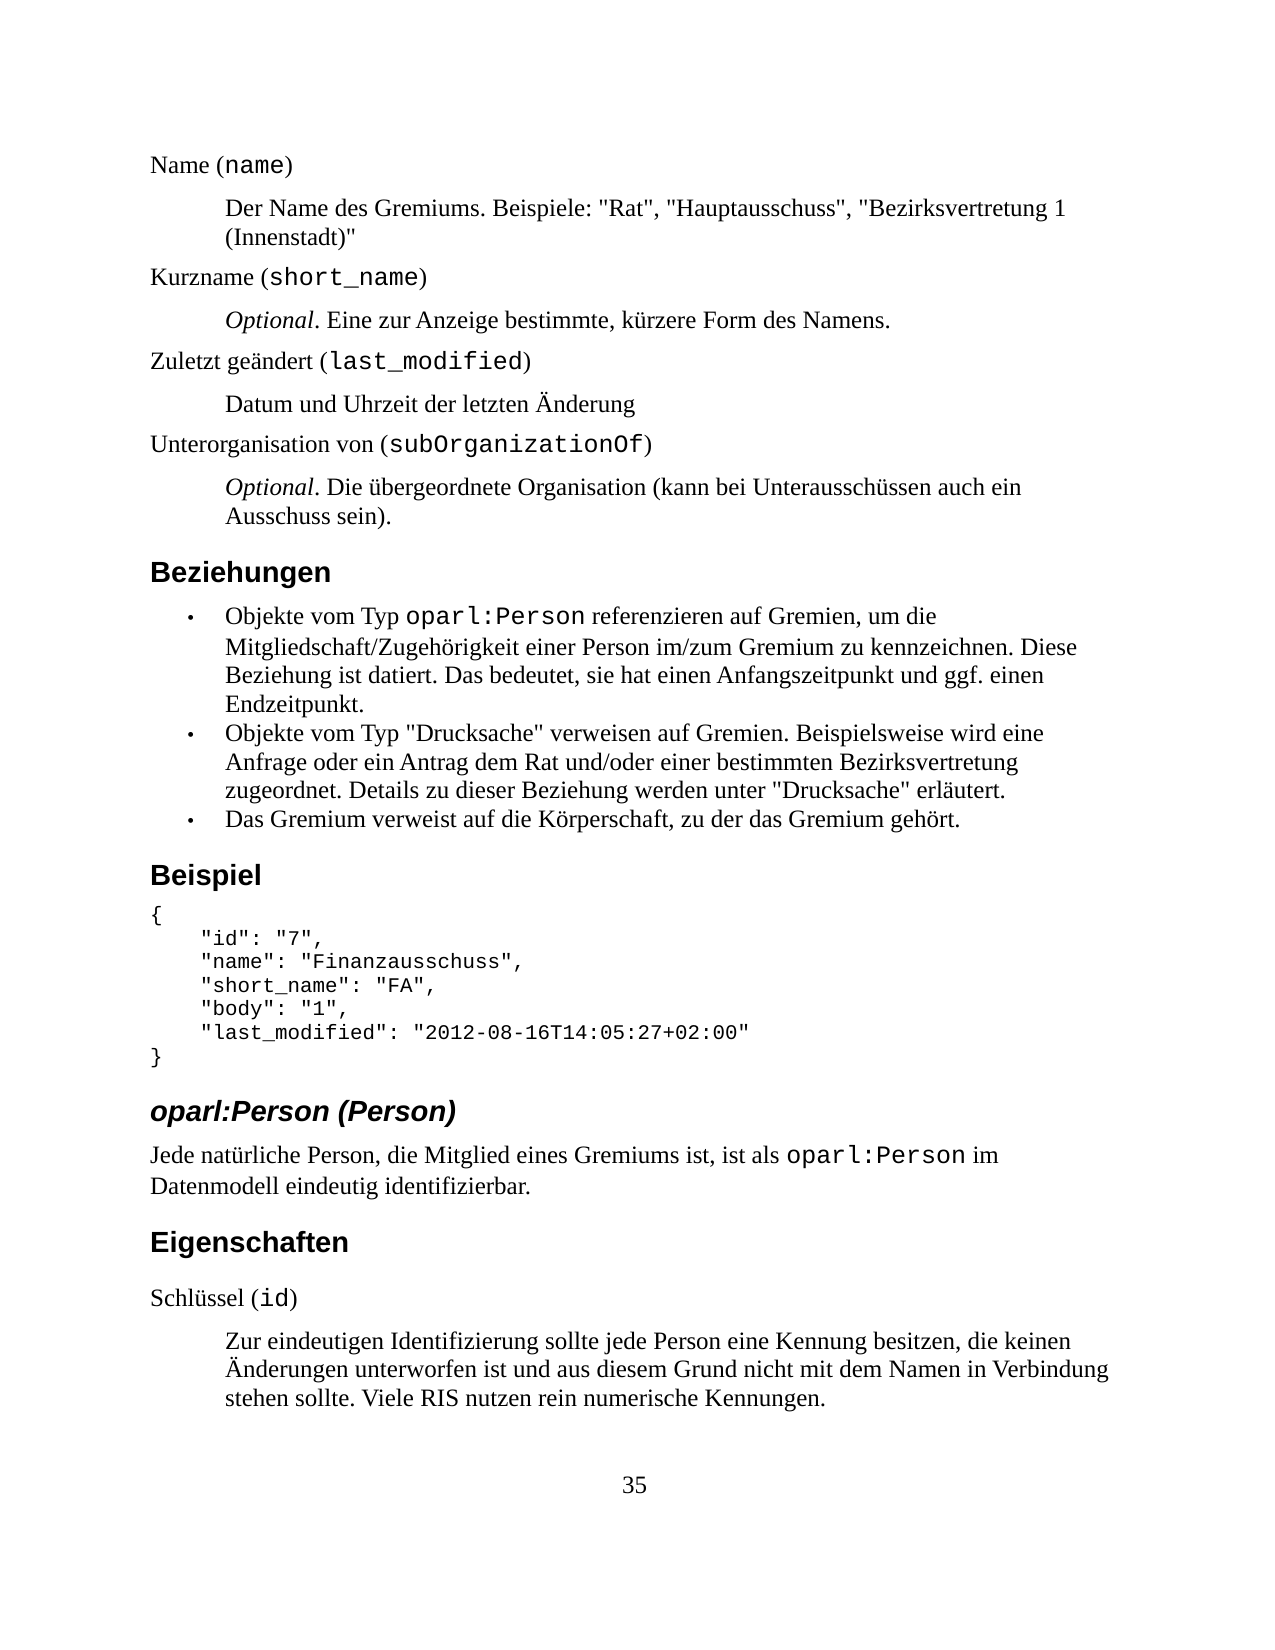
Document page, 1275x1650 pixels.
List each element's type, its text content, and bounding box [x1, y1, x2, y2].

text "name": "Finanzausschuss", [150, 951, 1125, 975]
subtitle Eigenschaften [150, 1225, 1125, 1258]
text "short_name": "FA", [150, 975, 1125, 998]
subtitle Beziehungen [150, 555, 1125, 588]
text Optional. Eine zur Anzeige bestimmte, kürzere Form des Namens. [225, 305, 1125, 334]
text Jede natürliche Person, die Mitglied eines Gremiums ist, ist als oparl:Person im Datenmodell eindeutig identifizierbar. [150, 1140, 1125, 1200]
text "last_modified": "2012-08-16T14:05:27+02:00" [150, 1022, 1125, 1046]
text "id": "7", [150, 927, 1125, 951]
list Objekte vom Typ "Drucksache" verweisen auf Gremien. Beispielsweise wird eine Anfrage oder ein Antrag dem Rat und/oder einer bestimmten Bezirksvertretung zugeordnet. Details zu dieser Beziehung werden unter "Drucksache" erläutert. [187, 718, 1125, 804]
text } [150, 1046, 1125, 1069]
text Unterorganisation von (subOrganizationOf) [150, 429, 1125, 460]
text Zur eindeutigen Identifizierung sollte jede Person eine Kennung besitzen, die keinen Änderungen unterworfen ist und aus diesem Grund nicht mit dem Namen in Verbindung stehen sollte. Viele RIS nutzen rein numerische Kennungen. [225, 1326, 1125, 1412]
text Datum und Uhrzeit der letzten Änderung [225, 389, 1125, 417]
text Optional. Die übergeordnete Organisation (kann bei Unterausschüssen auch ein Ausschuss sein). [225, 472, 1125, 530]
text Name (name) [150, 150, 1125, 181]
subtitle Beispiel [150, 858, 1125, 891]
text "body": "1", [150, 998, 1125, 1022]
text Der Name des Gremiums. Beispiele: "Rat", "Hauptausschuss", "Bezirksvertretung 1 (Innenstadt)" [225, 193, 1125, 250]
text Zuletzt geändert (last_modified) [150, 346, 1125, 377]
text Schlüssel (id) [150, 1283, 1125, 1314]
subtitle oparl:Person (Person) [150, 1094, 1125, 1128]
list Das Gremium verweist auf die Körperschaft, zu der das Gremium gehört. [187, 804, 1125, 833]
text { [150, 904, 1125, 927]
list Objekte vom Typ oparl:Person referenzieren auf Gremien, um die Mitgliedschaft/Zugehörigkeit einer Person im/zum Gremium zu kennzeichnen. Diese Beziehung ist datiert. Das bedeutet, sie hat einen Anfangszeitpunkt und ggf. einen Endzeitpunkt. [187, 601, 1125, 718]
text Kurzname (short_name) [150, 262, 1125, 293]
